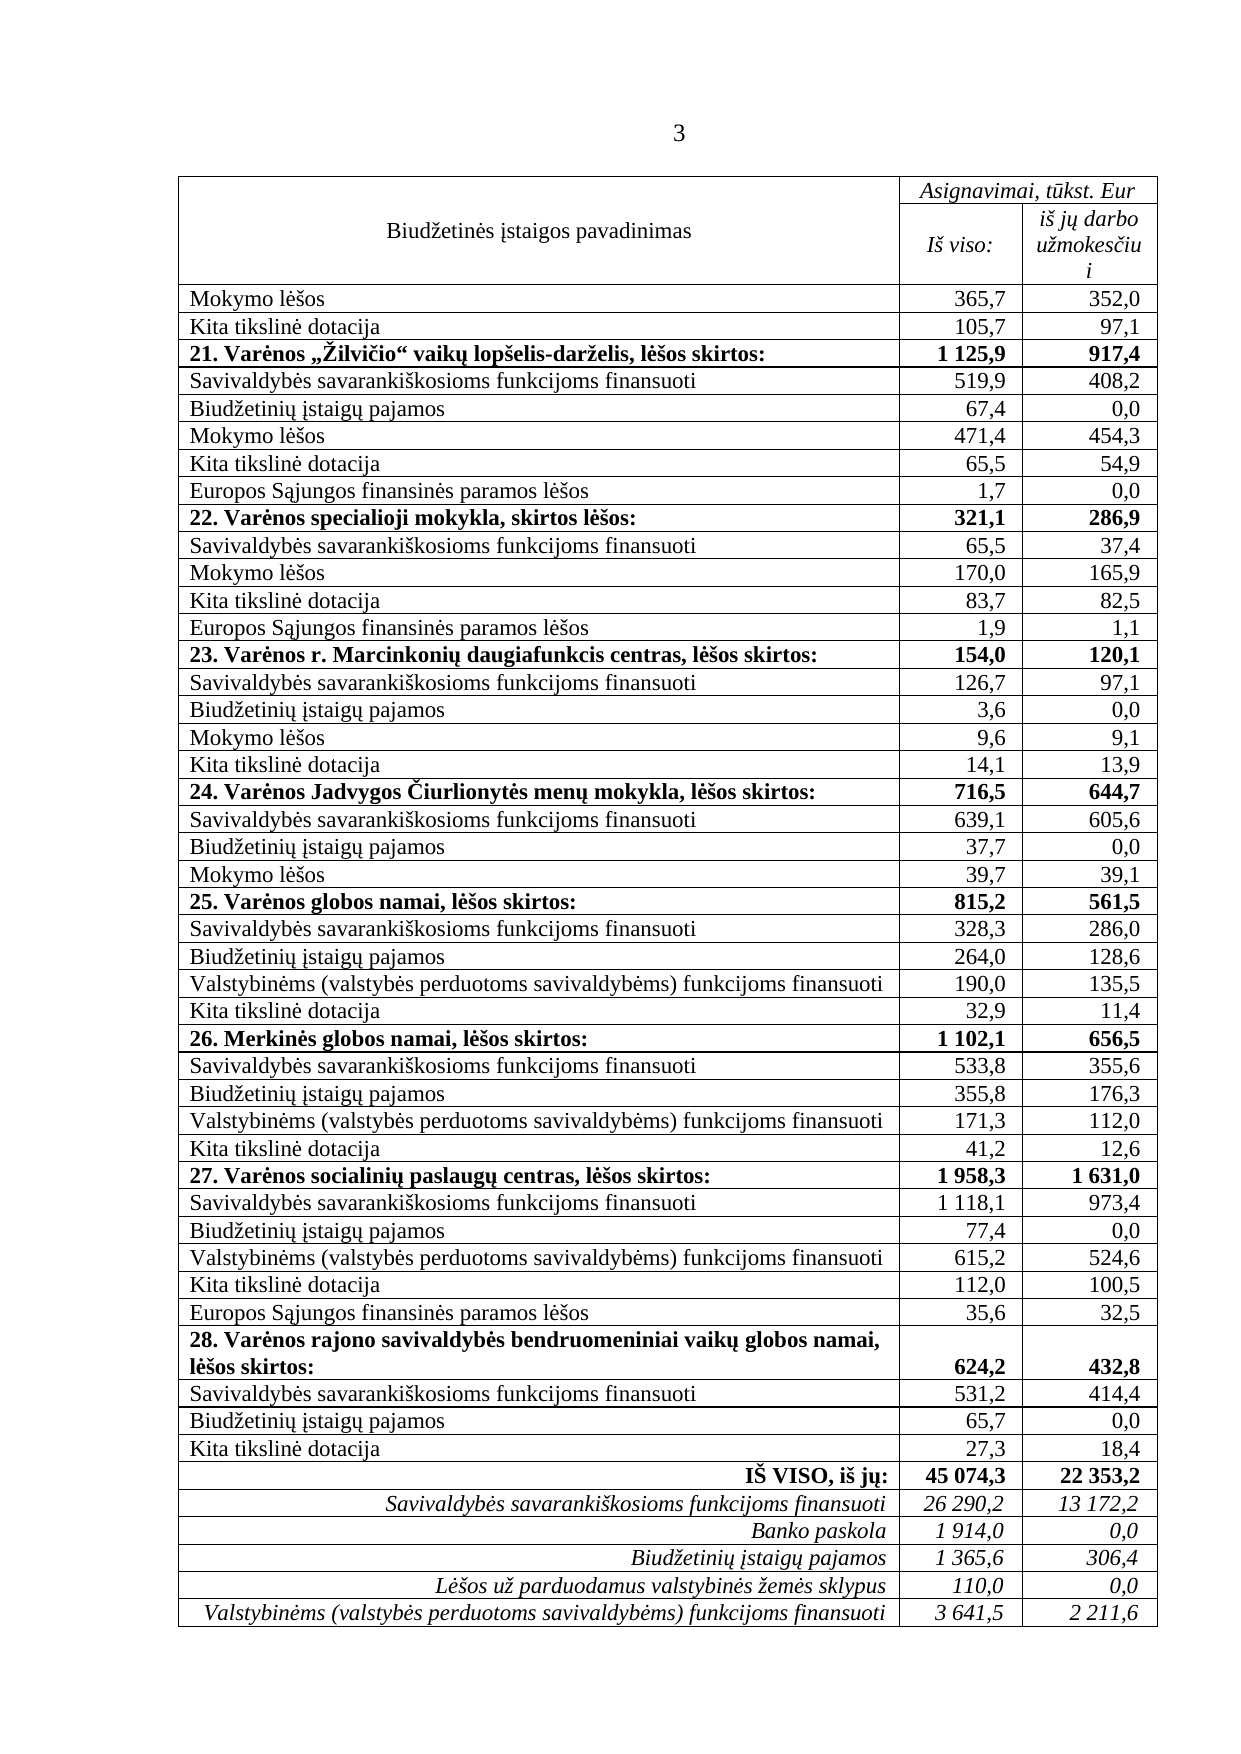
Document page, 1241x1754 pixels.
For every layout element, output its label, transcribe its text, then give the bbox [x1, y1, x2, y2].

table_cell 321,1 [900, 505, 1022, 531]
table_cell Savivaldybės savarankiškosioms funkcijoms finansuoti [179, 915, 899, 942]
table_cell Europos Sąjungos finansinės paramos lėšos [179, 477, 899, 503]
table_cell 165,9 [1023, 559, 1157, 586]
table_cell [1158, 805, 1180, 832]
table_cell [1158, 1024, 1180, 1051]
table_cell [1158, 1489, 1180, 1516]
table_cell Savivaldybės savarankiškosioms funkcijoms finansuoti [179, 1189, 899, 1216]
table_cell Savivaldybės savarankiškosioms funkcijoms finansuoti [179, 532, 899, 558]
table_cell [1158, 887, 1180, 914]
table_cell 1,9 [900, 614, 1022, 640]
table_cell 917,4 [1023, 340, 1157, 366]
table_cell 605,6 [1023, 806, 1157, 832]
table_cell [1158, 1516, 1180, 1543]
table_cell 286,9 [1023, 505, 1157, 531]
table_cell Biudžetinių įstaigų pajamos [179, 1408, 899, 1434]
table_cell [1158, 1434, 1180, 1461]
table_cell Savivaldybės savarankiškosioms funkcijoms finansuoti [179, 368, 899, 394]
table_cell 306,4 [1023, 1545, 1157, 1571]
table_cell 110,0 [900, 1572, 1022, 1598]
table_cell Biudžetinių įstaigų pajamos [179, 943, 899, 969]
table_cell Valstybinėms (valstybės perduotoms savivaldybėms) funkcijoms finansuoti [179, 1244, 899, 1271]
table_cell [1158, 1079, 1180, 1106]
table_cell 170,0 [900, 559, 1022, 586]
table_cell iš jų darbo užmokesčiui [1023, 204, 1157, 284]
table_cell [1158, 723, 1180, 750]
table_cell 67,4 [900, 395, 1022, 421]
table_cell Mokymo lėšos [179, 285, 899, 312]
table_cell Mokymo lėšos [179, 422, 899, 449]
table_cell [1158, 613, 1180, 640]
table_cell 656,5 [1023, 1025, 1157, 1051]
table_cell [1158, 284, 1180, 312]
table_cell Biudžetinių įstaigų pajamos [179, 1545, 899, 1571]
table_cell 0,0 [1023, 696, 1157, 723]
table_cell 639,1 [900, 806, 1022, 832]
table_cell [1158, 394, 1180, 421]
table_cell Kita tikslinė dotacija [179, 1435, 899, 1461]
table_cell [1158, 504, 1180, 531]
table_cell Biudžetinių įstaigų pajamos [179, 1217, 899, 1243]
table_cell 0,0 [1023, 1408, 1157, 1434]
table_cell [1158, 1571, 1180, 1598]
table_cell 26 290,2 [900, 1490, 1022, 1516]
table_cell 1 914,0 [900, 1517, 1022, 1543]
table_cell 22. Varėnos specialioji mokykla, skirtos lėšos: [179, 505, 899, 531]
table_cell 83,7 [900, 587, 1022, 613]
table_cell 2 211,6 [1023, 1599, 1157, 1626]
table_cell 126,7 [900, 669, 1022, 695]
table_cell 32,5 [1023, 1299, 1157, 1325]
table_cell 264,0 [900, 943, 1022, 969]
table_cell [1158, 476, 1180, 503]
table_cell Savivaldybės savarankiškosioms funkcijoms finansuoti [179, 669, 899, 695]
table_cell [1158, 531, 1180, 558]
table_cell [1158, 942, 1180, 969]
table_cell 24. Varėnos Jadvygos Čiurlionytės menų mokykla, lėšos skirtos: [179, 779, 899, 805]
table_cell [1158, 832, 1180, 859]
table_cell [1158, 1161, 1180, 1188]
table_cell [1158, 778, 1180, 805]
table_cell Banko paskola [179, 1517, 899, 1543]
table_cell 0,0 [1023, 477, 1157, 503]
table_cell 26. Merkinės globos namai, lėšos skirtos: [179, 1025, 899, 1051]
table_cell 519,9 [900, 368, 1022, 394]
table_cell [1158, 339, 1180, 366]
table_cell 9,6 [900, 724, 1022, 750]
table_cell [1158, 668, 1180, 695]
table_cell 27,3 [900, 1435, 1022, 1461]
table_cell Lėšos už parduodamus valstybinės žemės sklypus [179, 1572, 899, 1598]
table_cell Biudžetinių įstaigų pajamos [179, 395, 899, 421]
table_cell 973,4 [1023, 1189, 1157, 1216]
table_cell 561,5 [1023, 888, 1157, 914]
table_cell 128,6 [1023, 943, 1157, 969]
table_cell [1158, 1216, 1180, 1243]
table_cell [1158, 366, 1180, 394]
table_cell [1158, 1298, 1180, 1325]
table_header [1158, 176, 1180, 203]
table_cell [1158, 750, 1180, 777]
table_cell [1158, 1544, 1180, 1571]
table_cell 21. Varėnos „Žilvičio“ vaikų lopšelis-darželis, lėšos skirtos: [179, 340, 899, 366]
table_cell 454,3 [1023, 422, 1157, 449]
table_cell 0,0 [1023, 395, 1157, 421]
table_cell 408,2 [1023, 368, 1157, 394]
table_cell 355,8 [900, 1080, 1022, 1106]
table_cell IŠ VISO, iš jų: [179, 1462, 899, 1489]
table_cell 615,2 [900, 1244, 1022, 1271]
table_cell Mokymo lėšos [179, 724, 899, 750]
table_cell [1158, 969, 1180, 997]
table_cell [1158, 1134, 1180, 1161]
table_cell 0,0 [1023, 1572, 1157, 1598]
table_cell 97,1 [1023, 313, 1157, 339]
table_cell 39,1 [1023, 861, 1157, 887]
table_cell 286,0 [1023, 915, 1157, 942]
table_cell Biudžetinių įstaigų pajamos [179, 1080, 899, 1106]
table_cell 35,6 [900, 1299, 1022, 1325]
table_cell 1 958,3 [900, 1162, 1022, 1188]
table_cell 176,3 [1023, 1080, 1157, 1106]
table_cell [1158, 1051, 1180, 1079]
table_cell 100,5 [1023, 1272, 1157, 1298]
table_cell 120,1 [1023, 641, 1157, 668]
table_cell 13,9 [1023, 751, 1157, 777]
table_cell 624,2 [900, 1326, 1022, 1379]
table_cell Europos Sąjungos finansinės paramos lėšos [179, 614, 899, 640]
table_cell 105,7 [900, 313, 1022, 339]
table_cell 471,4 [900, 422, 1022, 449]
table_cell [1158, 695, 1180, 723]
table_cell 11,4 [1023, 998, 1157, 1024]
table_cell 1 365,6 [900, 1545, 1022, 1571]
table_cell 77,4 [900, 1217, 1022, 1243]
table_cell 65,5 [900, 532, 1022, 558]
table_cell 432,8 [1023, 1326, 1157, 1379]
table_cell [1158, 1243, 1180, 1271]
table_cell 112,0 [900, 1272, 1022, 1298]
table_cell 1,7 [900, 477, 1022, 503]
table_cell Kita tikslinė dotacija [179, 450, 899, 476]
table_cell 1,1 [1023, 614, 1157, 640]
table_cell 13 172,2 [1023, 1490, 1157, 1516]
table_cell 3 641,5 [900, 1599, 1022, 1626]
table_cell Kita tikslinė dotacija [179, 313, 899, 339]
table_cell 531,2 [900, 1380, 1022, 1406]
table_cell 154,0 [900, 641, 1022, 668]
table_cell Savivaldybės savarankiškosioms funkcijoms finansuoti [179, 1380, 899, 1406]
table_cell 65,5 [900, 450, 1022, 476]
table_cell 135,5 [1023, 970, 1157, 997]
table_cell 716,5 [900, 779, 1022, 805]
table_cell [1158, 1271, 1180, 1298]
table_cell 54,9 [1023, 450, 1157, 476]
table_cell 28. Varėnos rajono savivaldybės bendruomeniniai vaikų globos namai, lėšos skirtos: [179, 1326, 899, 1379]
table_cell 22 353,2 [1023, 1462, 1157, 1489]
table_cell 0,0 [1023, 1517, 1157, 1543]
table_cell Mokymo lėšos [179, 559, 899, 586]
table_cell 644,7 [1023, 779, 1157, 805]
table_cell 23. Varėnos r. Marcinkonių daugiafunkcis centras, lėšos skirtos: [179, 641, 899, 668]
table_cell 1 631,0 [1023, 1162, 1157, 1188]
table_cell 12,6 [1023, 1135, 1157, 1161]
table_cell [1158, 586, 1180, 613]
table_cell 18,4 [1023, 1435, 1157, 1461]
table_cell [1158, 914, 1180, 942]
table_cell 0,0 [1023, 833, 1157, 859]
table_header Biudžetinės įstaigos pavadinimas [179, 177, 899, 284]
table_cell [1158, 259, 1180, 284]
table_cell 37,4 [1023, 532, 1157, 558]
table_cell 27. Varėnos socialinių paslaugų centras, lėšos skirtos: [179, 1162, 899, 1188]
table_cell Valstybinėms (valstybės perduotoms savivaldybėms) funkcijoms finansuoti [179, 970, 899, 997]
table_cell Valstybinėms (valstybės perduotoms savivaldybėms) funkcijoms finansuoti [179, 1599, 899, 1626]
table_cell Biudžetinių įstaigų pajamos [179, 833, 899, 859]
table_cell 328,3 [900, 915, 1022, 942]
table_cell [1158, 203, 1180, 232]
table_cell Europos Sąjungos finansinės paramos lėšos [179, 1299, 899, 1325]
table_cell [1158, 1188, 1180, 1216]
table_cell 1 118,1 [900, 1189, 1022, 1216]
table_cell 1 125,9 [900, 340, 1022, 366]
table_cell 65,7 [900, 1408, 1022, 1434]
table_cell 32,9 [900, 998, 1022, 1024]
table_cell 9,1 [1023, 724, 1157, 750]
table_cell 45 074,3 [900, 1462, 1022, 1489]
table_cell Kita tikslinė dotacija [179, 998, 899, 1024]
table_cell 3,6 [900, 696, 1022, 723]
table_cell Savivaldybės savarankiškosioms funkcijoms finansuoti [179, 1053, 899, 1079]
table_cell 171,3 [900, 1107, 1022, 1133]
table_cell 524,6 [1023, 1244, 1157, 1271]
table_cell 352,0 [1023, 285, 1157, 312]
table_header Asignavimai, tūkst. Eur [900, 177, 1157, 203]
table_cell 190,0 [900, 970, 1022, 997]
table_cell [1158, 1461, 1180, 1489]
table_cell Kita tikslinė dotacija [179, 1272, 899, 1298]
table_cell 39,7 [900, 861, 1022, 887]
table_cell Valstybinėms (valstybės perduotoms savivaldybėms) funkcijoms finansuoti [179, 1107, 899, 1133]
table_cell [1158, 1406, 1180, 1434]
table_cell Kita tikslinė dotacija [179, 1135, 899, 1161]
table_cell [1158, 640, 1180, 668]
table_cell 82,5 [1023, 587, 1157, 613]
table_cell [1158, 312, 1180, 339]
table_cell 25. Varėnos globos namai, lėšos skirtos: [179, 888, 899, 914]
table_cell [1158, 558, 1180, 586]
table_cell [1158, 860, 1180, 887]
table_cell Mokymo lėšos [179, 861, 899, 887]
table_cell 365,7 [900, 285, 1022, 312]
table_cell 1 102,1 [900, 1025, 1022, 1051]
table_cell Kita tikslinė dotacija [179, 751, 899, 777]
table_cell 37,7 [900, 833, 1022, 859]
table_cell Biudžetinių įstaigų pajamos [179, 696, 899, 723]
table_cell Savivaldybės savarankiškosioms funkcijoms finansuoti [179, 806, 899, 832]
table_cell [1158, 1379, 1180, 1406]
table_cell Iš viso: [900, 204, 1022, 284]
table_cell Kita tikslinė dotacija [179, 587, 899, 613]
table_cell 815,2 [900, 888, 1022, 914]
table_cell [1158, 1598, 1180, 1626]
table_cell [1158, 1106, 1180, 1133]
table_cell Savivaldybės savarankiškosioms funkcijoms finansuoti [179, 1490, 899, 1516]
table_cell 0,0 [1023, 1217, 1157, 1243]
table_cell 14,1 [900, 751, 1022, 777]
table_cell [1158, 449, 1180, 476]
table_cell [1158, 232, 1180, 259]
table_cell 533,8 [900, 1053, 1022, 1079]
table_cell [1158, 997, 1180, 1024]
table_cell 355,6 [1023, 1053, 1157, 1079]
table_cell 97,1 [1023, 669, 1157, 695]
table_cell 41,2 [900, 1135, 1022, 1161]
table_cell [1158, 421, 1180, 449]
table_cell 112,0 [1023, 1107, 1157, 1133]
table_cell 414,4 [1023, 1380, 1157, 1406]
table_cell [1158, 1325, 1180, 1379]
